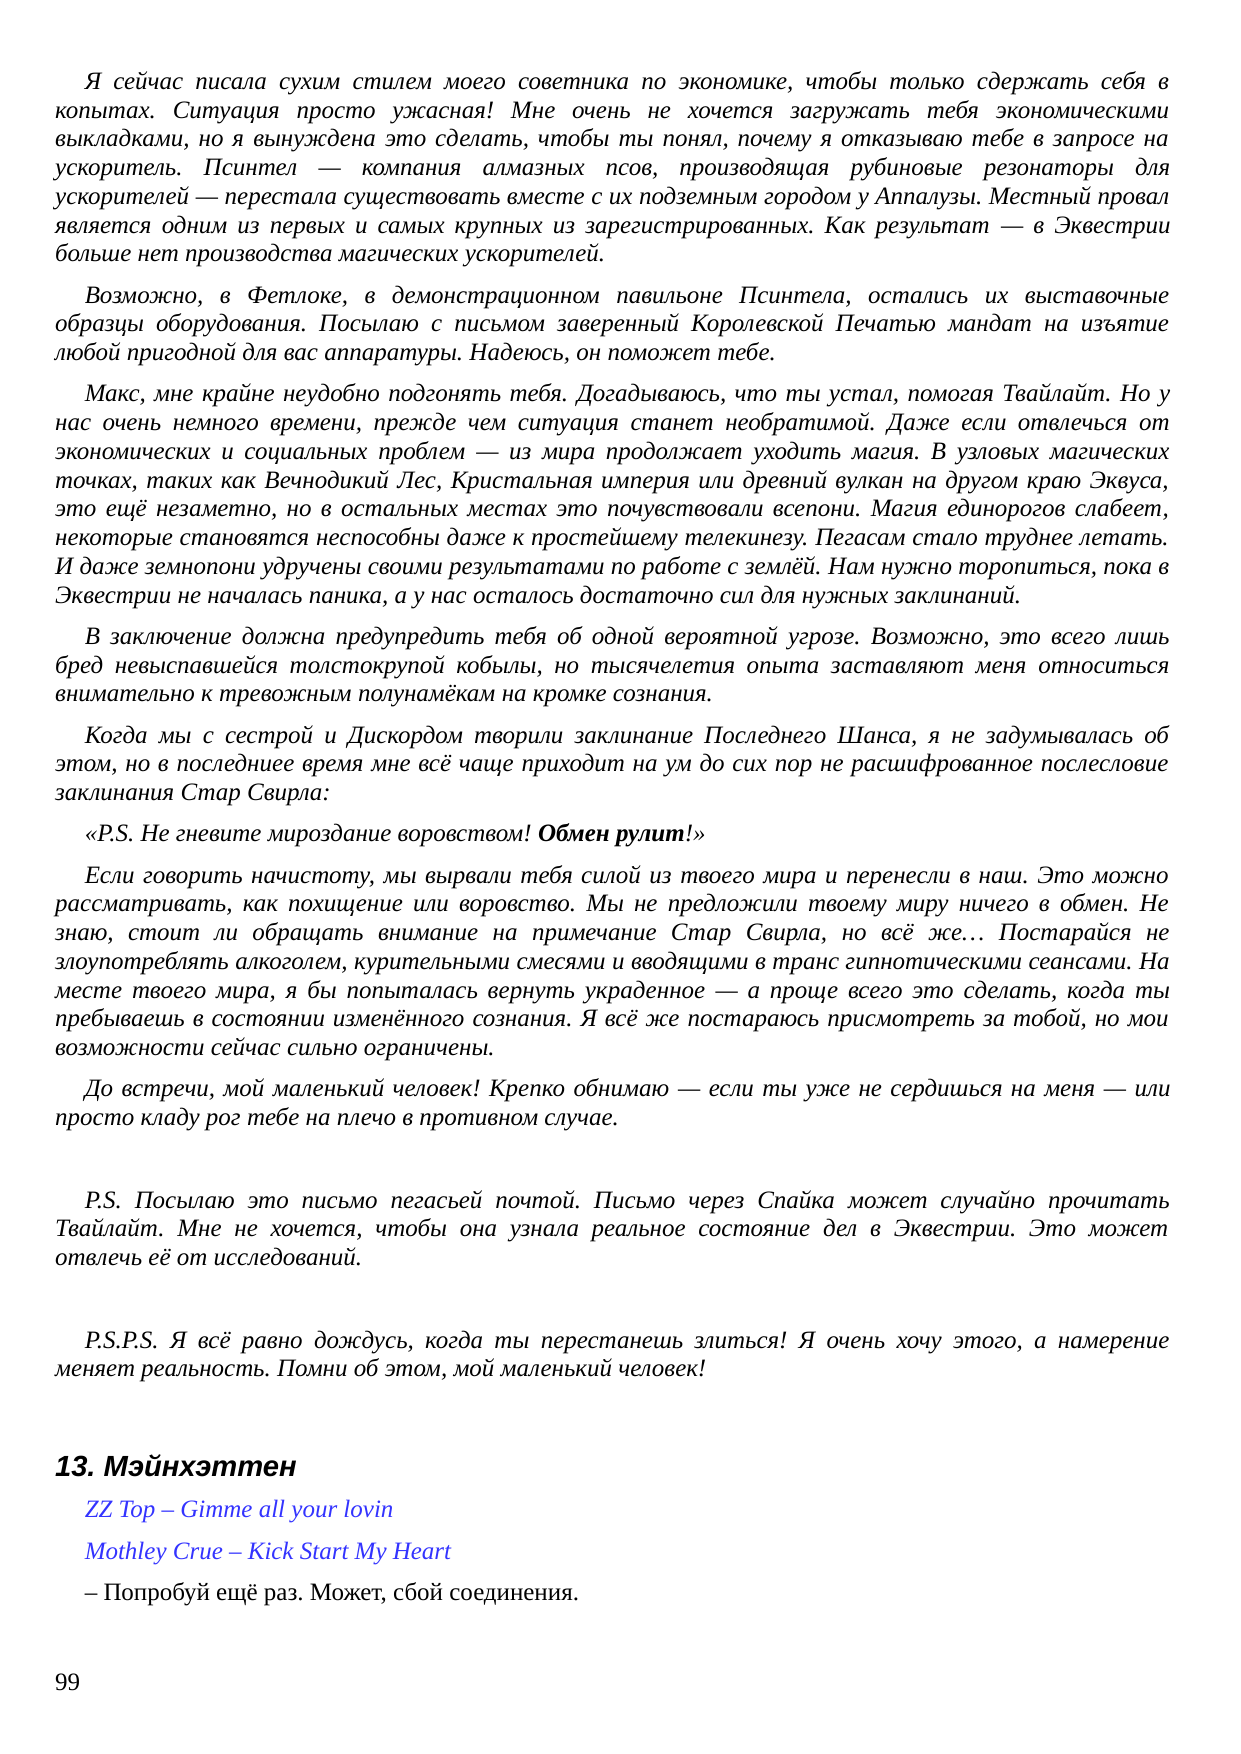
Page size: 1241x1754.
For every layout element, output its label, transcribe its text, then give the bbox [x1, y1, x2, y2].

text Макс, мне крайне неудобно подгонять тебя. Догадываюсь, что ты устал, помогая Твайлайт. Но у нас очень немного времени, прежде чем ситуация станет необратимой. Даже если отвлечься от экономических и социальных проблем — из мира продолжает уходить магия. В узловых магических точках, таких как Вечнодикий Лес, Кристальная империя или древний вулкан на другом краю Эквуса, это ещё незаметно, но в остальных местах это почувствовали всепони. Магия единорогов слабеет, некоторые становятся неспособны даже к простейшему телекинезу. Пегасам стало труднее летать. И даже земнопони удручены своими результатами по работе с землёй. Нам нужно торопиться, пока в Эквестрии не началась паника, а у нас осталось достаточно сил для нужных заклинаний. [55, 378, 1173, 608]
text P.S. Посылаю это письмо пегасьей почтой. Письмо через Спайка может случайно прочитать Твайлайт. Мне не хочется, чтобы она узнала реальное состояние дел в Эквестрии. Это может отвлечь её от исследований. [55, 1185, 1173, 1271]
text Я сейчас писала сухим стилем моего советника по экономике, чтобы только сдержать себя в копытах. Ситуация просто ужасная! Мне очень не хочется загружать тебя экономическими выкладками, но я вынуждена это сделать, чтобы ты понял, почему я отказываю тебе в запросе на ускоритель. Псинтел — компания алмазных псов, производящая рубиновые резонаторы для ускорителей — перестала существовать вместе с их подземным городом у Аппалузы. Местный провал является одним из первых и самых крупных из зарегистрированных. Как результат — в Эквестрии больше нет производства магических ускорителей. [55, 66, 1173, 267]
text «P.S. Не гневите мироздание воровством! Обмен рулит!» [55, 818, 1173, 847]
text Mothley Crue – Kick Start My Heart [55, 1536, 1173, 1564]
text В заключение должна предупредить тебя об одной вероятной угрозе. Возможно, это всего лишь бред невыспавшейся толстокрупой кобылы, но тысячелетия опыта заставляют меня относиться внимательно к тревожным полунамёкам на кромке сознания. [55, 621, 1173, 707]
text Если говорить начистоту, мы вырвали тебя силой из твоего мира и перенесли в наш. Это можно рассматривать, как похищение или воровство. Мы не предложили твоему миру ничего в обмен. Не знаю, стоит ли обращать внимание на примечание Стар Свирла, но всё же… Постарайся не злоупотреблять алкоголем, курительными смесями и вводящими в транс гипнотическими сеансами. На месте твоего мира, я бы попыталась вернуть украденное — а проще всего это сделать, когда ты пребываешь в состоянии изменённого сознания. Я всё же постараюсь присмотреть за тобой, но мои возможности сейчас сильно ограничены. [55, 860, 1173, 1061]
text До встречи, мой маленький человек! Крепко обнимаю — если ты уже не сердишься на меня — или просто кладу рог тебе на плечо в противном случае. [55, 1073, 1173, 1131]
text ZZ Top – Gimme all your lovin [55, 1494, 1173, 1523]
subtitle 13. Мэйнхэттен [55, 1448, 1173, 1482]
text Когда мы с сестрой и Дискордом творили заклинание Последнего Шанса, я не задумывалась об этом, но в последниее время мне всё чаще приходит на ум до сих пор не расшифрованное послесловие заклинания Стар Свирла: [55, 720, 1173, 806]
text – Попробуй ещё раз. Может, сбой соединения. [55, 1577, 1173, 1606]
text Возможно, в Фетлоке, в демонстрационном павильоне Псинтела, остались их выставочные образцы оборудования. Посылаю с письмом заверенный Королевской Печатью мандат на изъятие любой пригодной для вас аппаратуры. Надеюсь, он поможет тебе. [55, 280, 1173, 366]
text P.S.P.S. Я всё равно дождусь, когда ты перестанешь злиться! Я очень хочу этого, а намерение меняет реальность. Помни об этом, мой маленький человек! [55, 1325, 1173, 1382]
